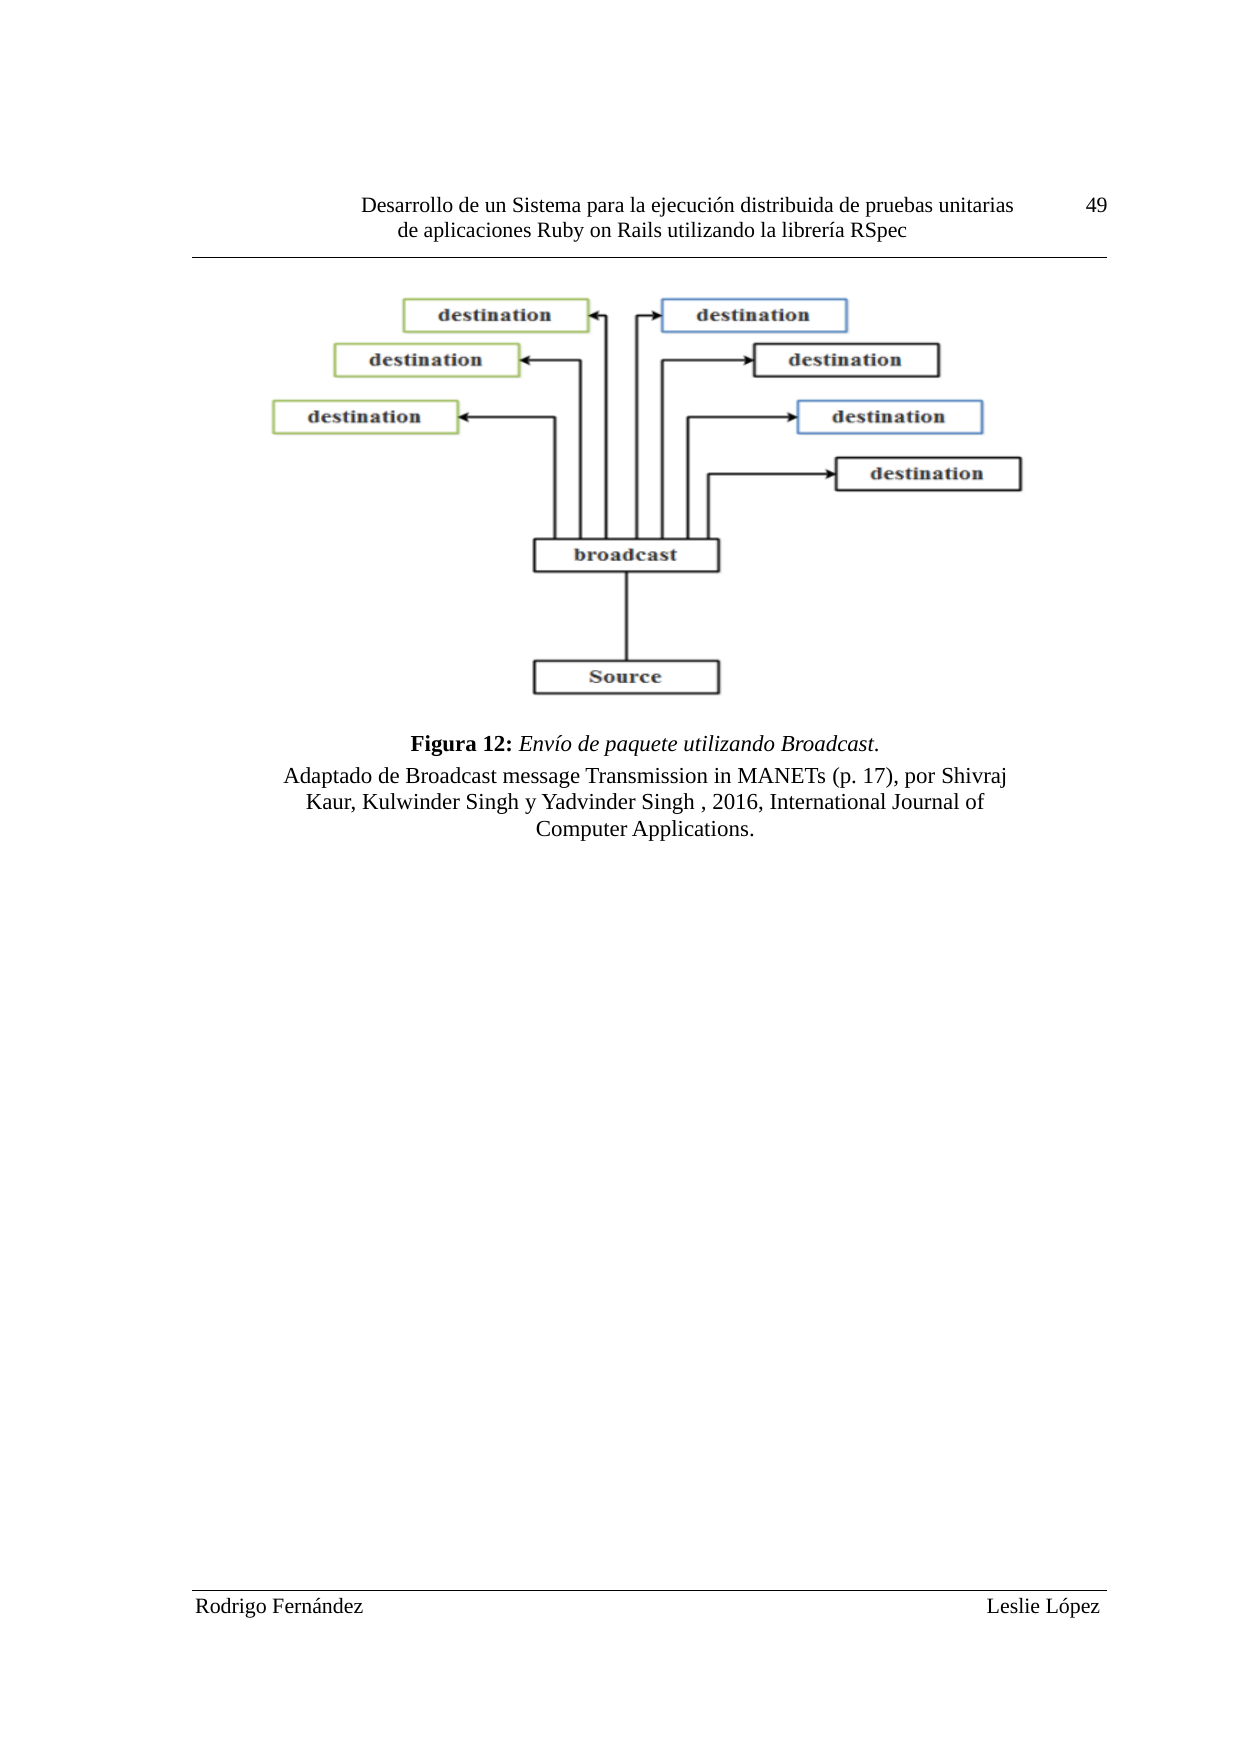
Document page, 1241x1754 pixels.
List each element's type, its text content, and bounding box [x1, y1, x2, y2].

picture [254, 286, 1036, 704]
text Adaptado de Broadcast message Transmission in MANETs (p. 17), por Shivraj Kaur, Kulwinder Singh y Yadvinder Singh , 2016, International Journal of Computer Applications. [257, 762, 1033, 841]
text Figura 12: Envío de paquete utilizando Broadcast. [257, 729, 1033, 756]
